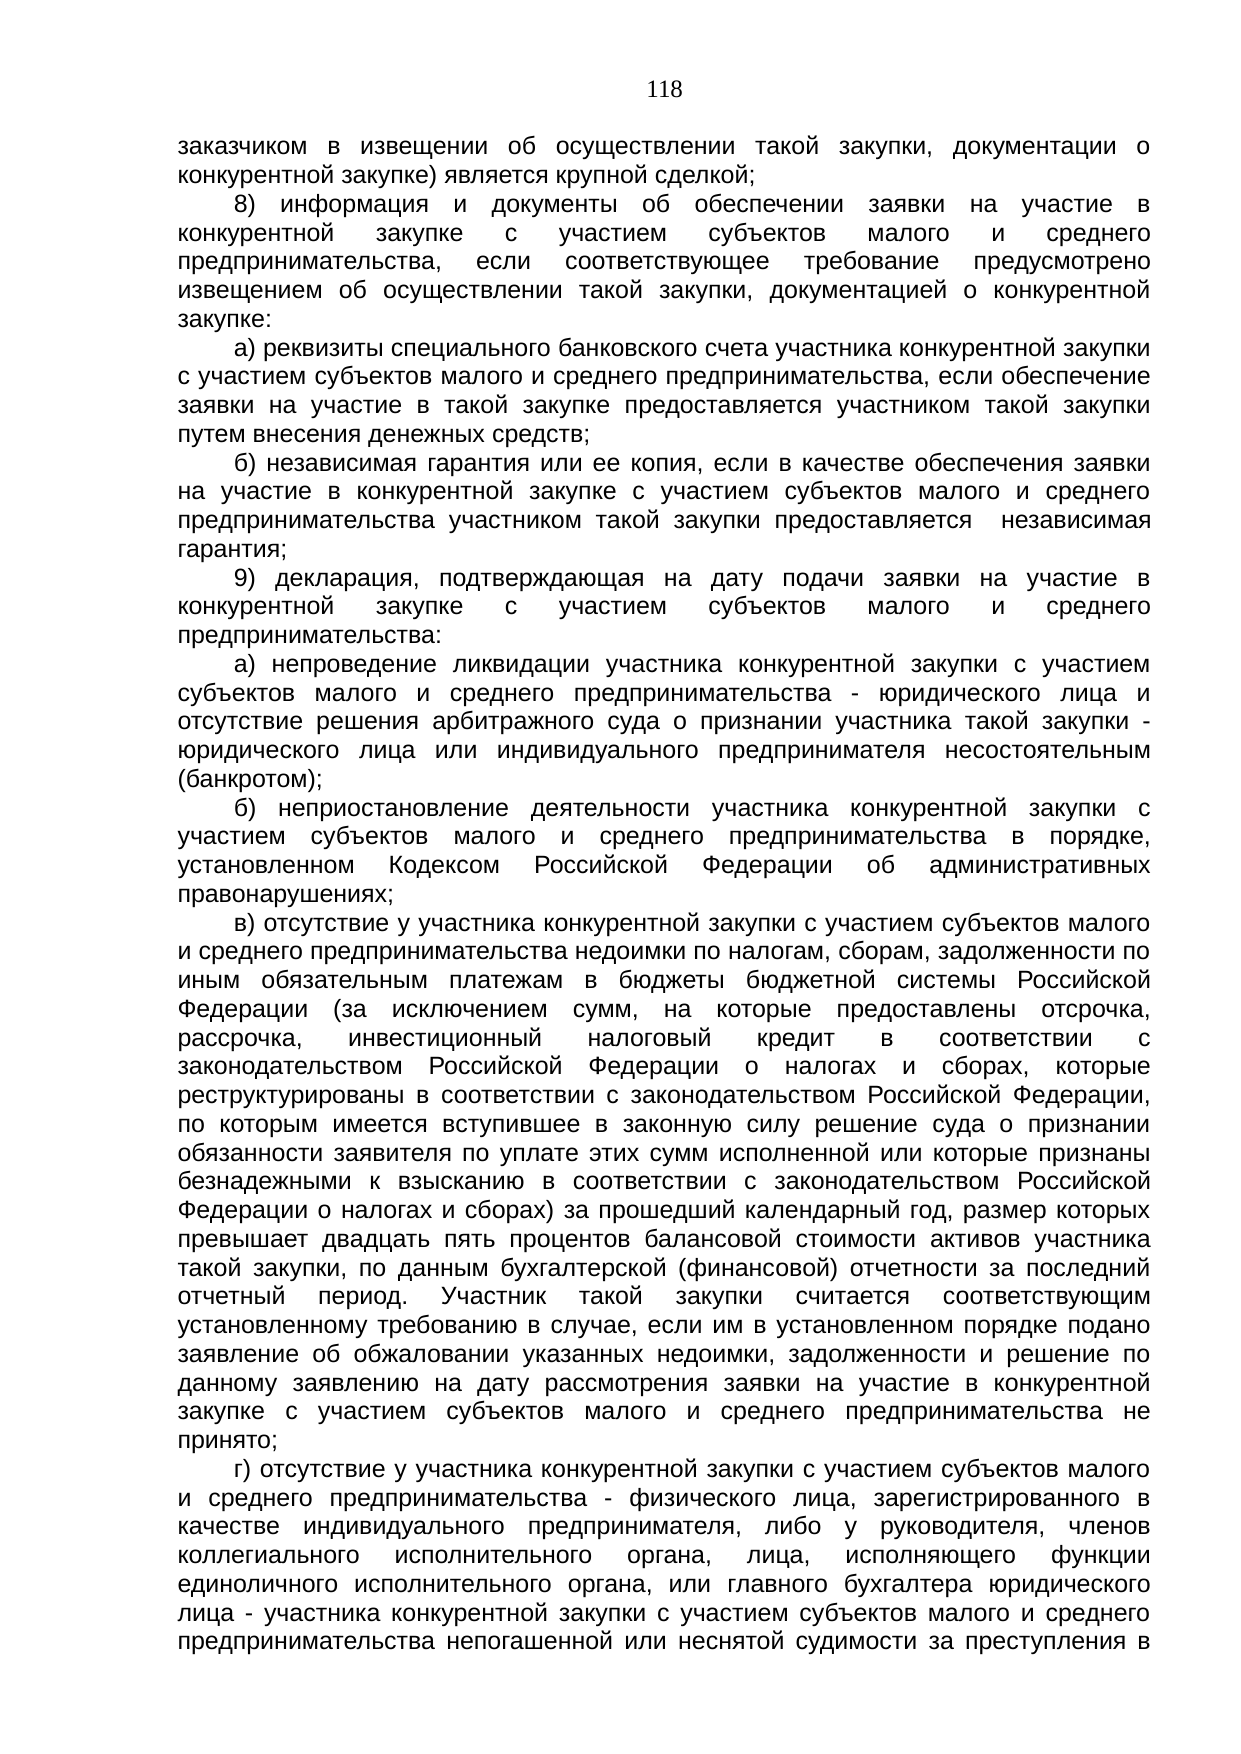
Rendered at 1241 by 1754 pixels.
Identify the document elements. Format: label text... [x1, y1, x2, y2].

text в) отсутствие у участника конкурентной закупки с участием субъектов малого и среднего предпринимательства недоимки по налогам, сборам, задолженности по иным обязательным платежам в бюджеты бюджетной системы Российской Федерации (за исключением сумм, на которые предоставлены отсрочка, рассрочка, инвестиционный налоговый кредит в соответствии с законодательством Российской Федерации о налогах и сборах, которые реструктурированы в соответствии с законодательством Российской Федерации, по которым имеется вступившее в законную силу решение суда о признании обязанности заявителя по уплате этих сумм исполненной или которые признаны безнадежными к взысканию в соответствии с законодательством Российской Федерации о налогах и сборах) за прошедший календарный год, размер которых превышает двадцать пять процентов балансовой стоимости активов участника такой закупки, по данным бухгалтерской (финансовой) отчетности за последний отчетный период. Участник такой закупки считается соответствующим установленному требованию в случае, если им в установленном порядке подано заявление об обжаловании указанных недоимки, задолженности и решение по данному заявлению на дату рассмотрения заявки на участие в конкурентной закупке с участием субъектов малого и среднего предпринимательства не принято; [177, 908, 1152, 1454]
text 9) декларация, подтверждающая на дату подачи заявки на участие в конкурентной закупке с участием субъектов малого и среднего предпринимательства: [177, 563, 1152, 649]
text заказчиком в извещении об осуществлении такой закупки, документации о конкурентной закупке) является крупной сделкой; [177, 131, 1152, 189]
text б) неприостановление деятельности участника конкурентной закупки с участием субъектов малого и среднего предпринимательства в порядке, установленном Кодексом Российской Федерации об административных правонарушениях; [177, 793, 1152, 908]
text 8) информация и документы об обеспечении заявки на участие в конкурентной закупке с участием субъектов малого и среднего предпринимательства, если соответствующее требование предусмотрено извещением об осуществлении такой закупки, документацией о конкурентной закупке: [177, 189, 1152, 333]
text б) независимая гарантия или ее копия, если в качестве обеспечения заявки на участие в конкурентной закупке с участием субъектов малого и среднего предпринимательства участником такой закупки предоставляется независимая гарантия; [177, 448, 1152, 563]
text а) реквизиты специального банковского счета участника конкурентной закупки с участием субъектов малого и среднего предпринимательства, если обеспечение заявки на участие в такой закупке предоставляется участником такой закупки путем внесения денежных средств; [177, 333, 1152, 448]
text г) отсутствие у участника конкурентной закупки с участием субъектов малого и среднего предпринимательства - физического лица, зарегистрированного в качестве индивидуального предпринимателя, либо у руководителя, членов коллегиального исполнительного органа, лица, исполняющего функции единоличного исполнительного органа, или главного бухгалтера юридического лица - участника конкурентной закупки с участием субъектов малого и среднего предпринимательства непогашенной или неснятой судимости за преступления в [177, 1454, 1152, 1655]
text а) непроведение ликвидации участника конкурентной закупки с участием субъектов малого и среднего предпринимательства - юридического лица и отсутствие решения арбитражного суда о признании участника такой закупки - юридического лица или индивидуального предпринимателя несостоятельным (банкротом); [177, 649, 1152, 793]
